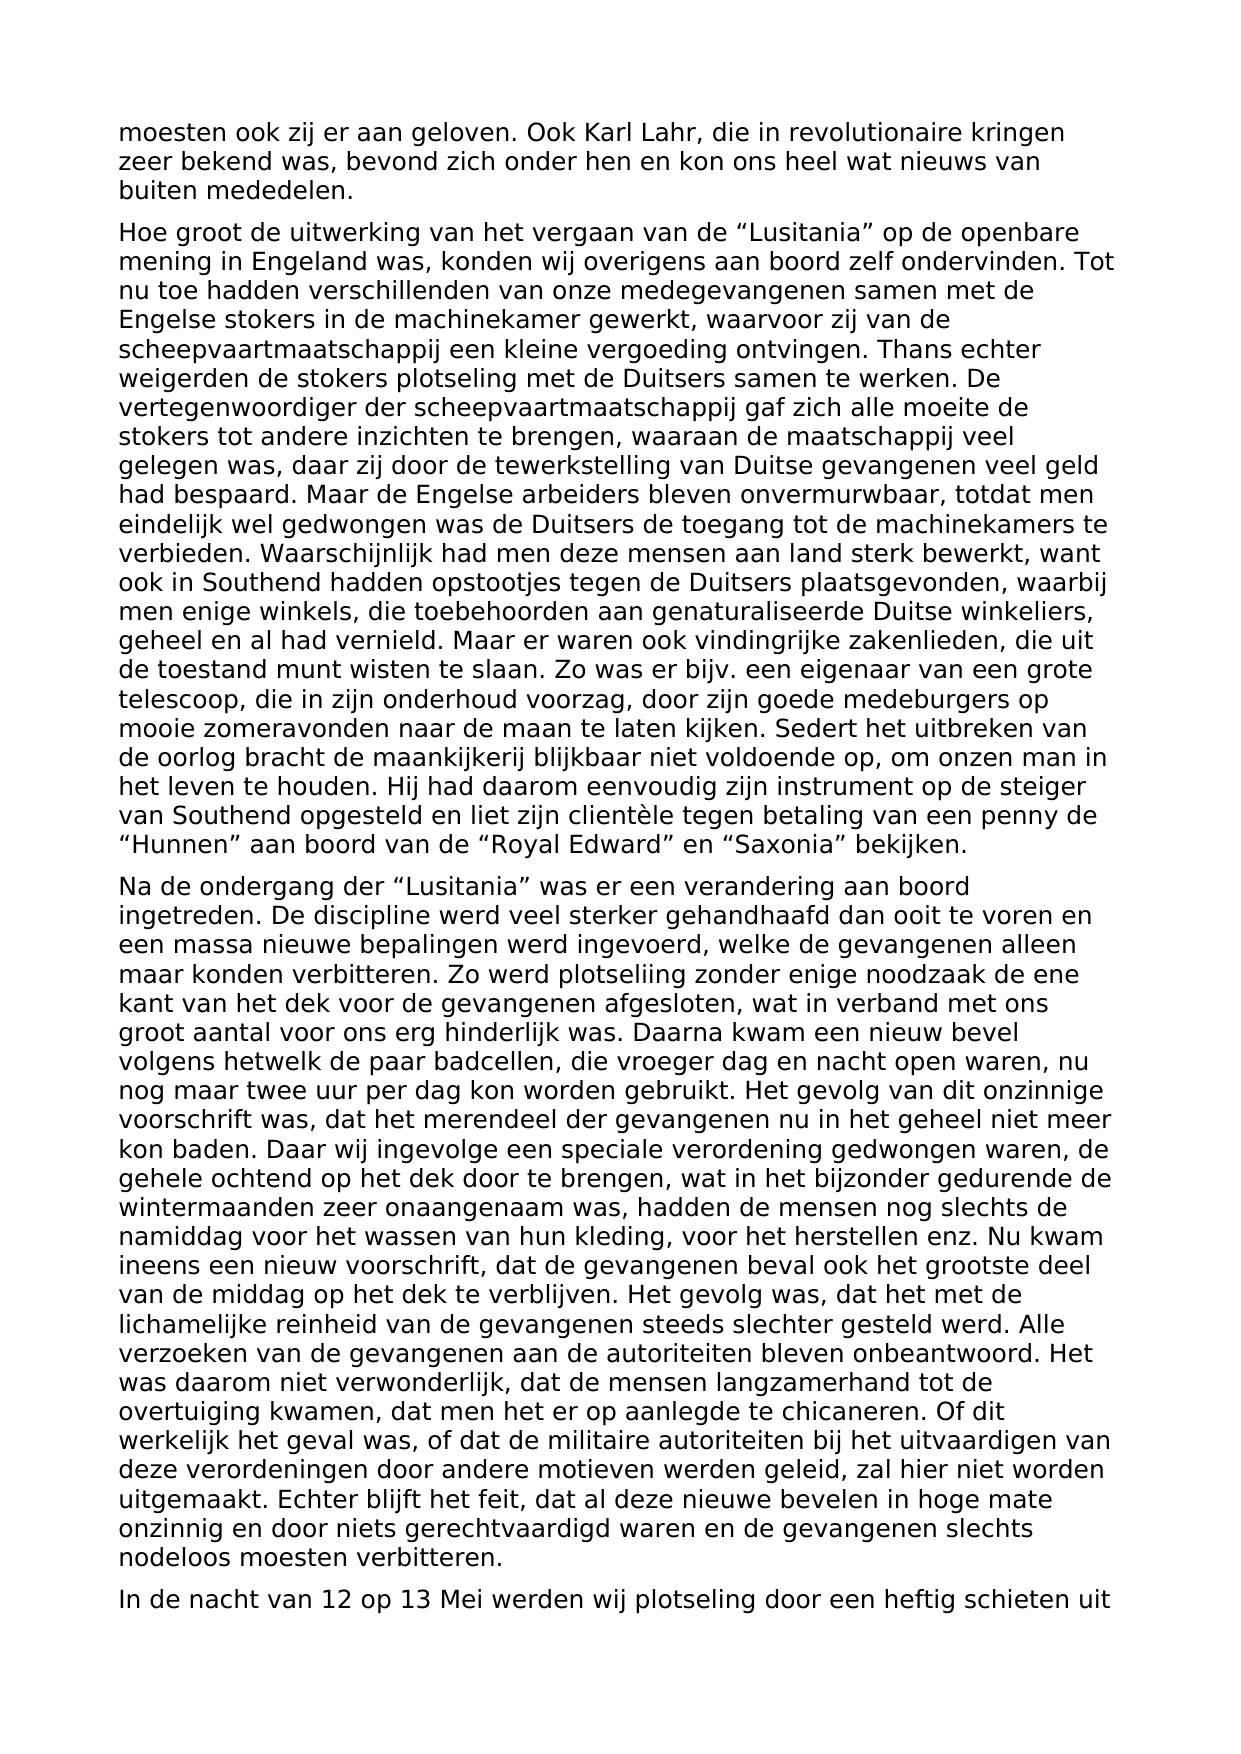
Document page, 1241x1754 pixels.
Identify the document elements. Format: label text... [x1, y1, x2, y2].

text moesten ook zij er aan geloven. Ook Karl Lahr, die in revolutionaire kringen zeer bekend was, bevond zich onder hen en kon ons heel wat nieuws van buiten mededelen. [118, 118, 1122, 206]
text In de nacht van 12 op 13 Mei werden wij plotseling door een heftig schieten uit [118, 1585, 1122, 1614]
text Na de ondergang der “Lusitania” was er een verandering aan boord ingetreden. De discipline werd veel sterker gehandhaafd dan ooit te voren en een massa nieuwe bepalingen werd ingevoerd, welke de gevangenen alleen maar konden verbitteren. Zo werd plotseliing zonder enige noodzaak de ene kant van het dek voor de gevangenen afgesloten, wat in verband met ons groot aantal voor ons erg hinderlijk was. Daarna kwam een nieuw bevel volgens hetwelk de paar badcellen, die vroeger dag en nacht open waren, nu nog maar twee uur per dag kon worden gebruikt. Het gevolg van dit onzinnige voorschrift was, dat het merendeel der gevangenen nu in het geheel niet meer kon baden. Daar wij ingevolge een speciale verordening gedwongen waren, de gehele ochtend op het dek door te brengen, wat in het bijzonder gedurende de wintermaanden zeer onaangenaam was, hadden de mensen nog slechts de namiddag voor het wassen van hun kleding, voor het herstellen enz. Nu kwam ineens een nieuw voorschrift, dat de gevangenen beval ook het grootste deel van de middag op het dek te verblijven. Het gevolg was, dat het met de lichamelijke reinheid van de gevangenen steeds slechter gesteld werd. Alle verzoeken van de gevangenen aan de autoriteiten bleven onbeantwoord. Het was daarom niet verwonderlijk, dat de mensen langzamerhand tot de overtuiging kwamen, dat men het er op aanlegde te chicaneren. Of dit werkelijk het geval was, of dat de militaire autoriteiten bij het uitvaardigen van deze verordeningen door andere motieven werden geleid, zal hier niet worden uitgemaakt. Echter blijft het feit, dat al deze nieuwe bevelen in hoge mate onzinnig en door niets gerechtvaardigd waren en de gevangenen slechts nodeloos moesten verbitteren. [118, 872, 1122, 1572]
text Hoe groot de uitwerking van het vergaan van de “Lusitania” op de openbare mening in Engeland was, konden wij overigens aan boord zelf ondervinden. Tot nu toe hadden verschillenden van onze medegevangenen samen met de Engelse stokers in de machinekamer gewerkt, waarvoor zij van de scheepvaartmaatschappij een kleine vergoeding ontvingen. Thans echter weigerden de stokers plotseling met de Duitsers samen te werken. De vertegenwoordiger der scheepvaartmaatschappij gaf zich alle moeite de stokers tot andere inzichten te brengen, waaraan de maatschappij veel gelegen was, daar zij door de tewerkstelling van Duitse gevangenen veel geld had bespaard. Maar de Engelse arbeiders bleven onvermurwbaar, totdat men eindelijk wel gedwongen was de Duitsers de toegang tot de machinekamers te verbieden. Waarschijnlijk had men deze mensen aan land sterk bewerkt, want ook in Southend hadden opstootjes tegen de Duitsers plaatsgevonden, waarbij men enige winkels, die toebehoorden aan genaturaliseerde Duitse winkeliers, geheel en al had vernield. Maar er waren ook vindingrijke zakenlieden, die uit de toestand munt wisten te slaan. Zo was er bijv. een eigenaar van een grote telescoop, die in zijn onderhoud voorzag, door zijn goede medeburgers op mooie zomeravonden naar de maan te laten kijken. Sedert het uitbreken van de oorlog bracht de maankijkerij blijkbaar niet voldoende op, om onzen man in het leven te houden. Hij had daarom eenvoudig zijn instrument op de steiger van Southend opgesteld en liet zijn clientèle tegen betaling van een penny de “Hunnen” aan boord van de “Royal Edward” en “Saxonia” bekijken. [118, 218, 1122, 860]
